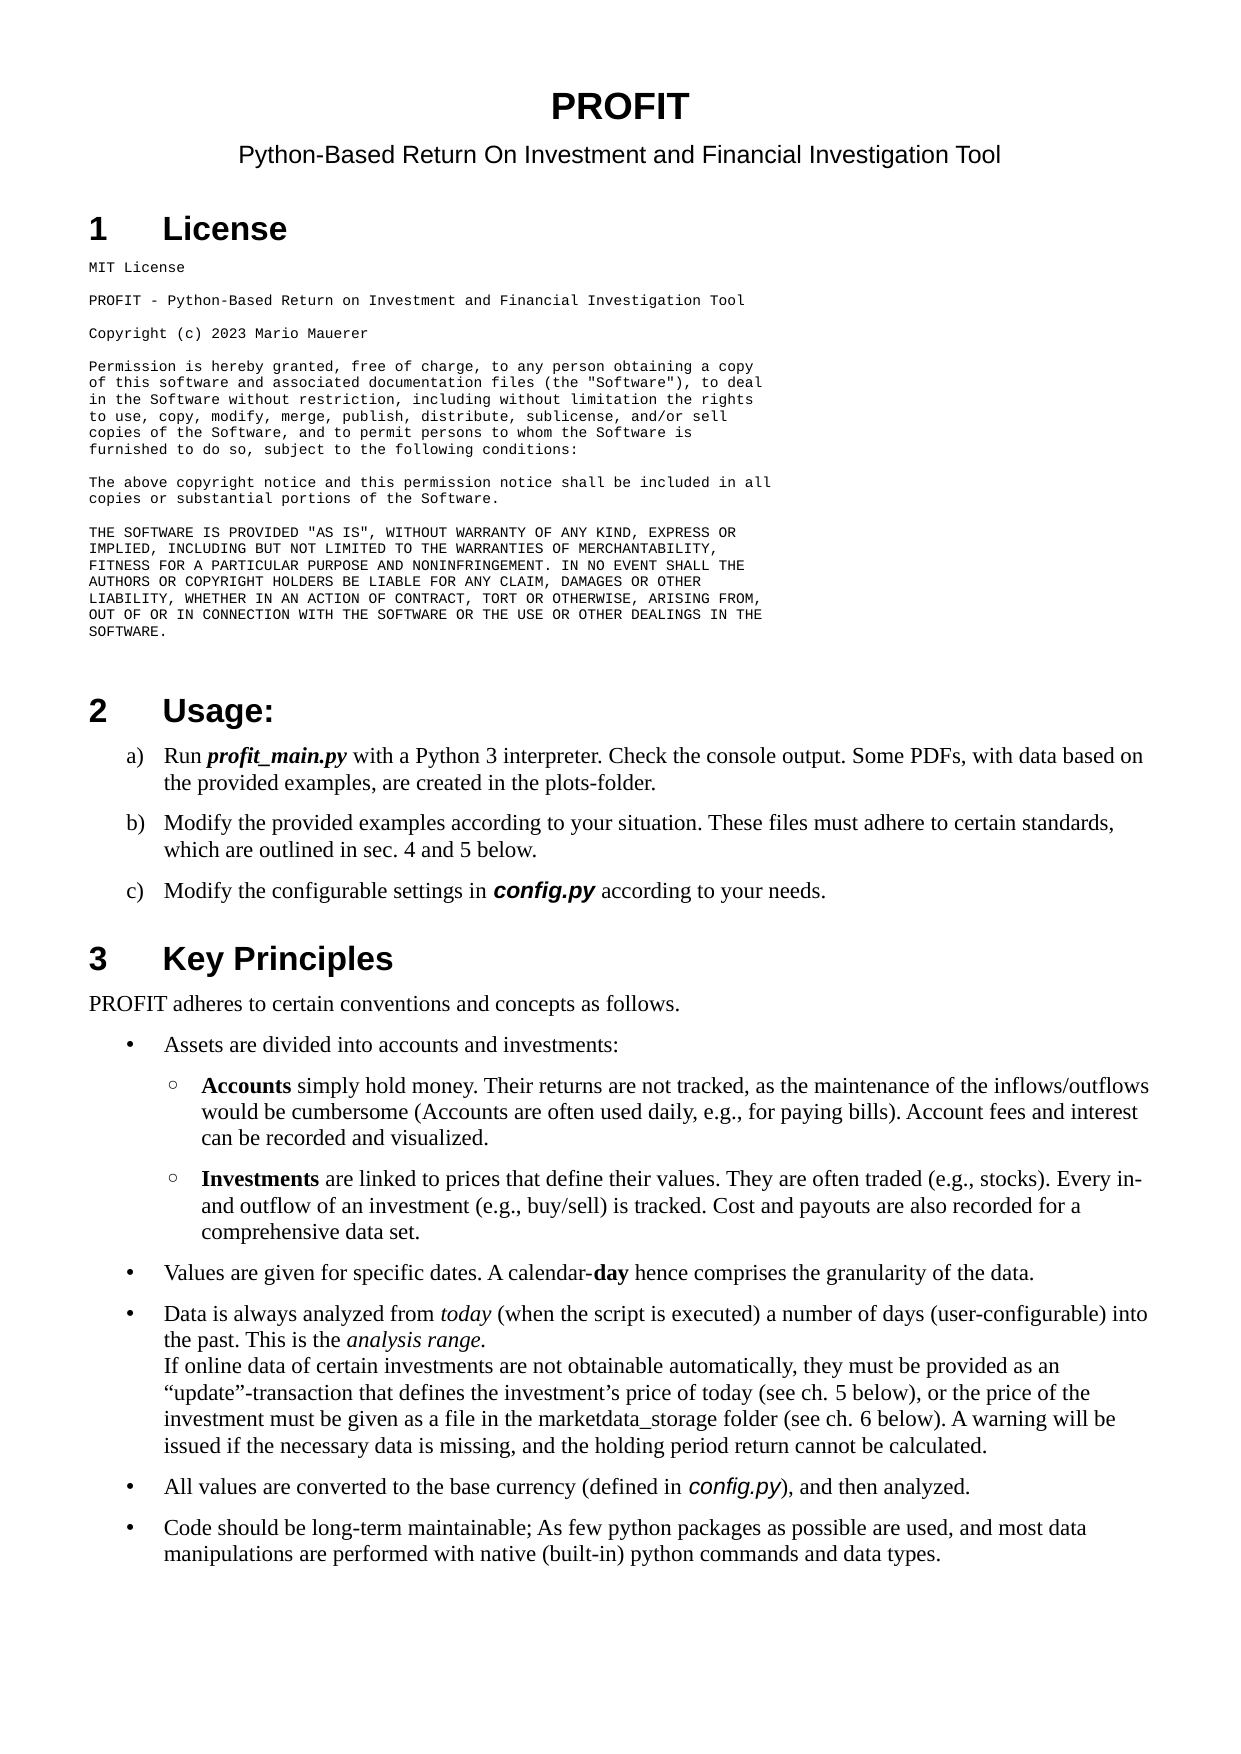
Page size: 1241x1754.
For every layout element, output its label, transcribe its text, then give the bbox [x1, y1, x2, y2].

text FITNESS FOR A PARTICULAR PURPOSE AND NONINFRINGEMENT. IN NO EVENT SHALL THE [88, 558, 1152, 574]
text copies or substantial portions of the Software. [88, 492, 1152, 508]
text SOFTWARE. [88, 624, 1152, 641]
text PROFIT adheres to certain conventions and concepts as follows. [88, 990, 1152, 1016]
text MIT License [88, 260, 1152, 276]
list Values are given for specific dates. A calendar-day hence comprises the granularity of the data. [126, 1259, 1152, 1285]
subtitle Usage: [88, 691, 1152, 730]
list Assets are divided into accounts and investments: [126, 1031, 1152, 1057]
text The above copyright notice and this permission notice shall be included in all [88, 475, 1152, 492]
list Data is always analyzed from today (when the script is executed) a number of days (user-configurable) into the past. This is the analysis range. If online data of certain investments are not obtainable automatically, they must be provided as an “update”-transaction that defines the investment’s price of today (see ch. 5 below), or the price of the investment must be given as a file in the marketdata_storage folder (see ch. 6 below). A warning will be issued if the necessary data is missing, and the holding period return cannot be calculated. [126, 1300, 1152, 1458]
list Investments are linked to prices that define their values. They are often traded (e.g., stocks). Every in- and outflow of an investment (e.g., buy/sell) is tracked. Cost and payouts are also recorded for a comprehensive data set. [163, 1165, 1152, 1244]
text copies of the Software, and to permit persons to whom the Software is [88, 425, 1152, 442]
subtitle License [88, 209, 1152, 247]
text in the Software without restriction, including without limitation the rights [88, 392, 1152, 409]
text of this software and associated documentation files (the "Software"), to deal [88, 376, 1152, 392]
list Code should be long-term maintainable; As few python packages as possible are used, and most data manipulations are performed with native (built-in) python commands and data types. [126, 1514, 1152, 1566]
text to use, copy, modify, merge, publish, distribute, sublicense, and/or sell [88, 409, 1152, 425]
list Accounts simply hold money. Their returns are not tracked, as the maintenance of the inflows/outflows would be cumbersome (Accounts are often used daily, e.g., for paying bills). Account fees and interest can be recorded and visualized. [163, 1072, 1152, 1151]
text AUTHORS OR COPYRIGHT HOLDERS BE LIABLE FOR ANY CLAIM, DAMAGES OR OTHER [88, 574, 1152, 591]
list Modify the provided examples according to your situation. These files must adhere to certain standards, which are outlined in sec. 4 and 5 below. [126, 809, 1152, 862]
text LIABILITY, WHETHER IN AN ACTION OF CONTRACT, TORT OR OTHERWISE, ARISING FROM, [88, 591, 1152, 608]
list Run profit_main.py with a Python 3 interpreter. Check the console output. Some PDFs, with data based on the provided examples, are created in the plots-folder. [126, 742, 1152, 795]
subtitle Key Principles [88, 939, 1152, 977]
list All values are converted to the base currency (defined in config.py), and then analyzed. [126, 1473, 1152, 1499]
text furnished to do so, subject to the following conditions: [88, 442, 1152, 458]
text PROFIT - Python-Based Return on Investment and Financial Investigation Tool [88, 293, 1152, 309]
subtitle PROFIT [88, 84, 1152, 128]
text Permission is hereby granted, free of charge, to any person obtaining a copy [88, 359, 1152, 376]
text THE SOFTWARE IS PROVIDED "AS IS", WITHOUT WARRANTY OF ANY KIND, EXPRESS OR [88, 525, 1152, 541]
text Copyright (c) 2023 Mario Mauerer [88, 326, 1152, 343]
list Modify the configurable settings in config.py according to your needs. [126, 877, 1152, 903]
text OUT OF OR IN CONNECTION WITH THE SOFTWARE OR THE USE OR OTHER DEALINGS IN THE [88, 608, 1152, 624]
text IMPLIED, INCLUDING BUT NOT LIMITED TO THE WARRANTIES OF MERCHANTABILITY, [88, 541, 1152, 558]
text Python-Based Return On Investment and Financial Investigation Tool [88, 140, 1152, 169]
